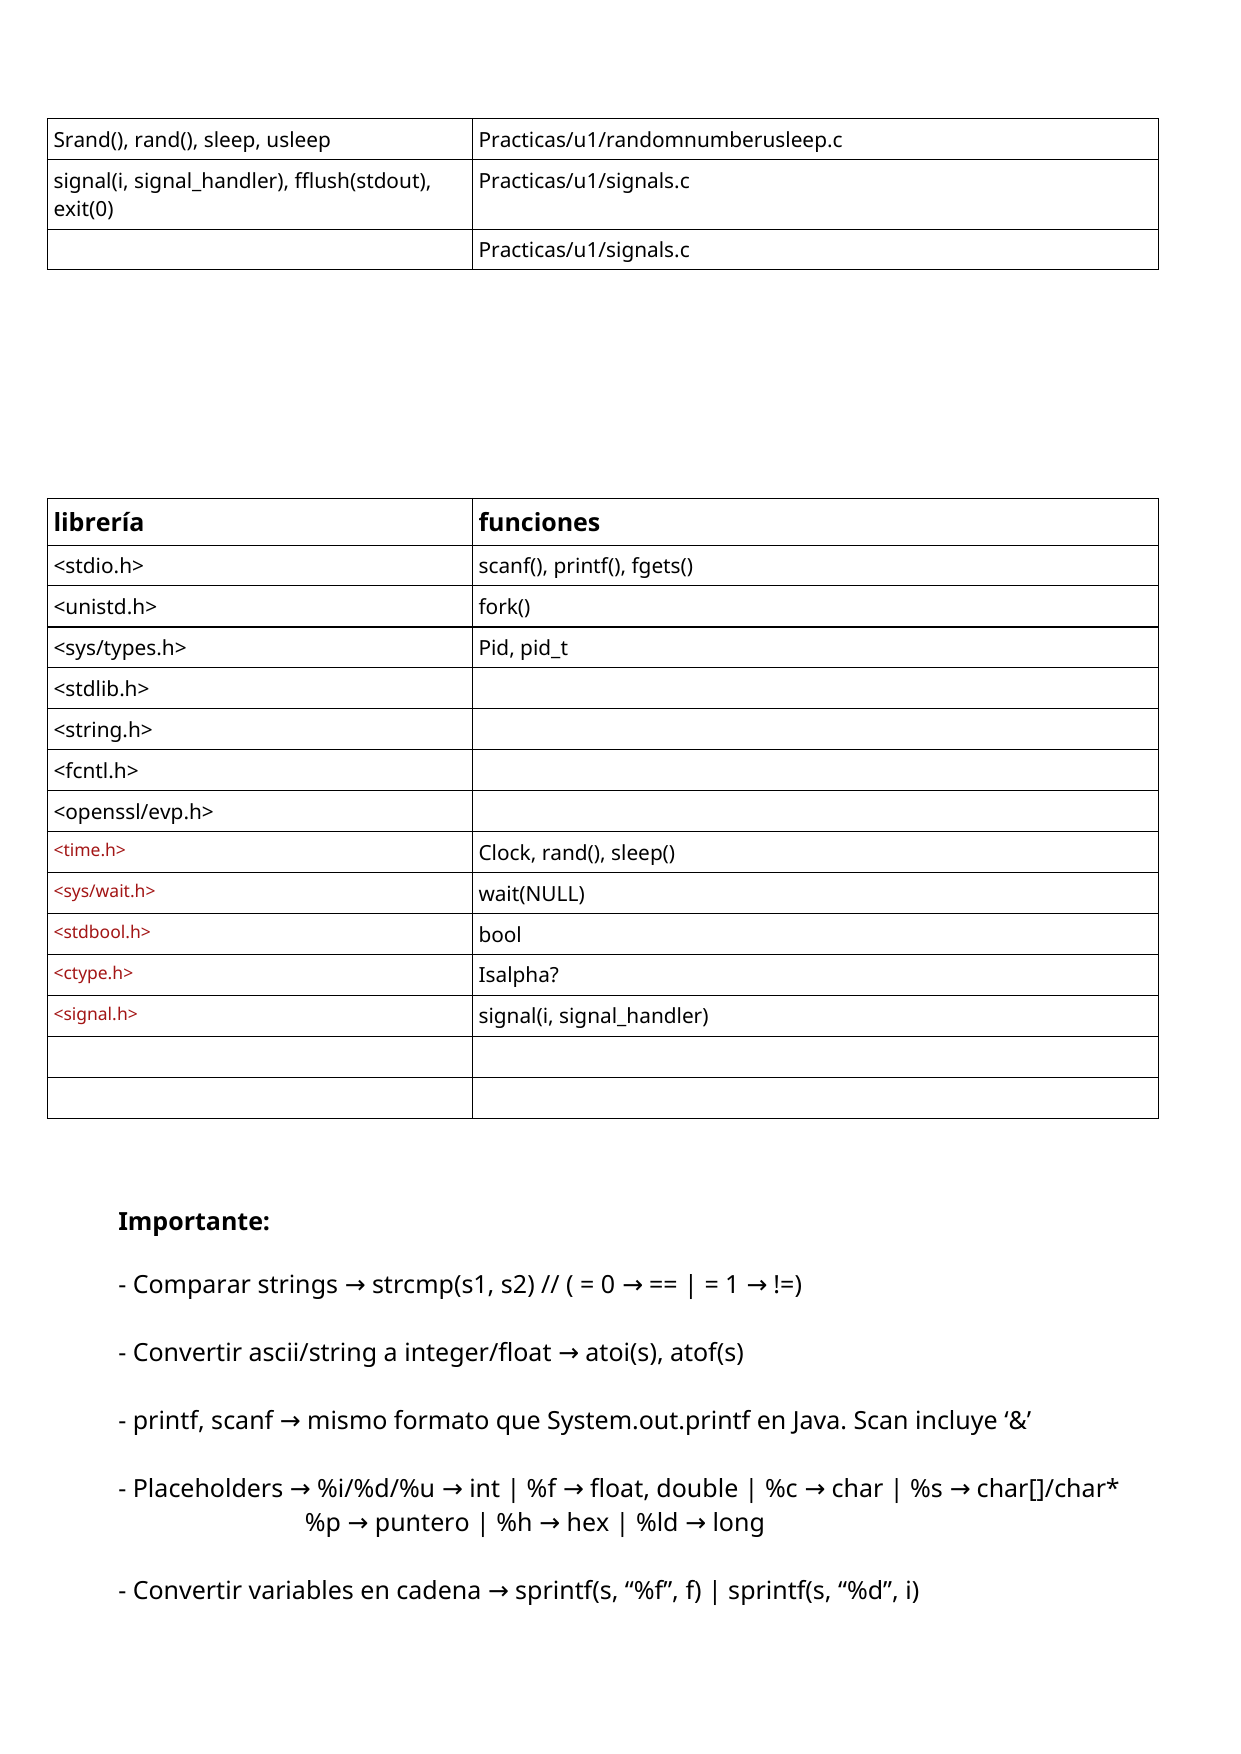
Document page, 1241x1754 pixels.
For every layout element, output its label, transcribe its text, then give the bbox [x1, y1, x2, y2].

table_cell [48, 1078, 472, 1118]
table_cell Practicas/u1/signals.c [473, 160, 1158, 228]
text - printf, scanf → mismo formato que System.out.printf en Java. Scan incluye ‘&’ [118, 1403, 1122, 1437]
table_cell fork() [473, 586, 1158, 626]
table_cell <sys/wait.h> [48, 873, 472, 913]
table_cell wait(NULL) [473, 873, 1158, 913]
table_cell <stdio.h> [48, 546, 472, 585]
table_cell bool [473, 914, 1158, 954]
table_cell <openssl/evp.h> [48, 791, 472, 831]
table_cell <ctype.h> [48, 955, 472, 995]
table_cell [473, 668, 1158, 708]
table_cell [473, 1078, 1158, 1118]
table_cell Practicas/u1/signals.c [473, 230, 1158, 269]
table_cell <string.h> [48, 709, 472, 749]
table_cell Pid, pid_t [473, 628, 1158, 667]
text %p → puntero | %h → hex | %ld → long [118, 1505, 1122, 1539]
text Importante: [118, 1204, 1122, 1238]
table_cell [473, 709, 1158, 749]
text - Comparar strings → strcmp(s1, s2) // ( = 0 → == | = 1 → !=) [118, 1266, 1122, 1301]
table_cell [473, 750, 1158, 790]
table_cell [48, 1037, 472, 1077]
table_cell <unistd.h> [48, 586, 472, 626]
table_header funciones [473, 499, 1158, 544]
table_cell <stdlib.h> [48, 668, 472, 708]
text - Convertir variables en cadena → sprintf(s, “%f”, f) | sprintf(s, “%d”, i) [118, 1573, 1122, 1607]
table_cell signal(i, signal_handler) [473, 996, 1158, 1036]
table_cell Practicas/u1/randomnumberusleep.c [473, 119, 1158, 159]
text - Placeholders → %i/%d/%u → int | %f → float, double | %c → char | %s → char[]/char* [118, 1471, 1122, 1505]
table_cell scanf(), printf(), fgets() [473, 546, 1158, 585]
table_cell signal(i, signal_handler), fflush(stdout), exit(0) [48, 160, 472, 228]
table_cell [473, 1037, 1158, 1077]
table_cell <sys/types.h> [48, 628, 472, 667]
table_cell <fcntl.h> [48, 750, 472, 790]
table_cell [473, 791, 1158, 831]
table_cell <stdbool.h> [48, 914, 472, 954]
table_header librería [48, 499, 472, 544]
table_cell <time.h> [48, 832, 472, 872]
table_cell Isalpha? [473, 955, 1158, 995]
table_cell Clock, rand(), sleep() [473, 832, 1158, 872]
table_cell [48, 230, 472, 269]
text - Convertir ascii/string a integer/float → atoi(s), atof(s) [118, 1334, 1122, 1369]
table_cell <signal.h> [48, 996, 472, 1036]
table_cell Srand(), rand(), sleep, usleep [48, 119, 472, 159]
